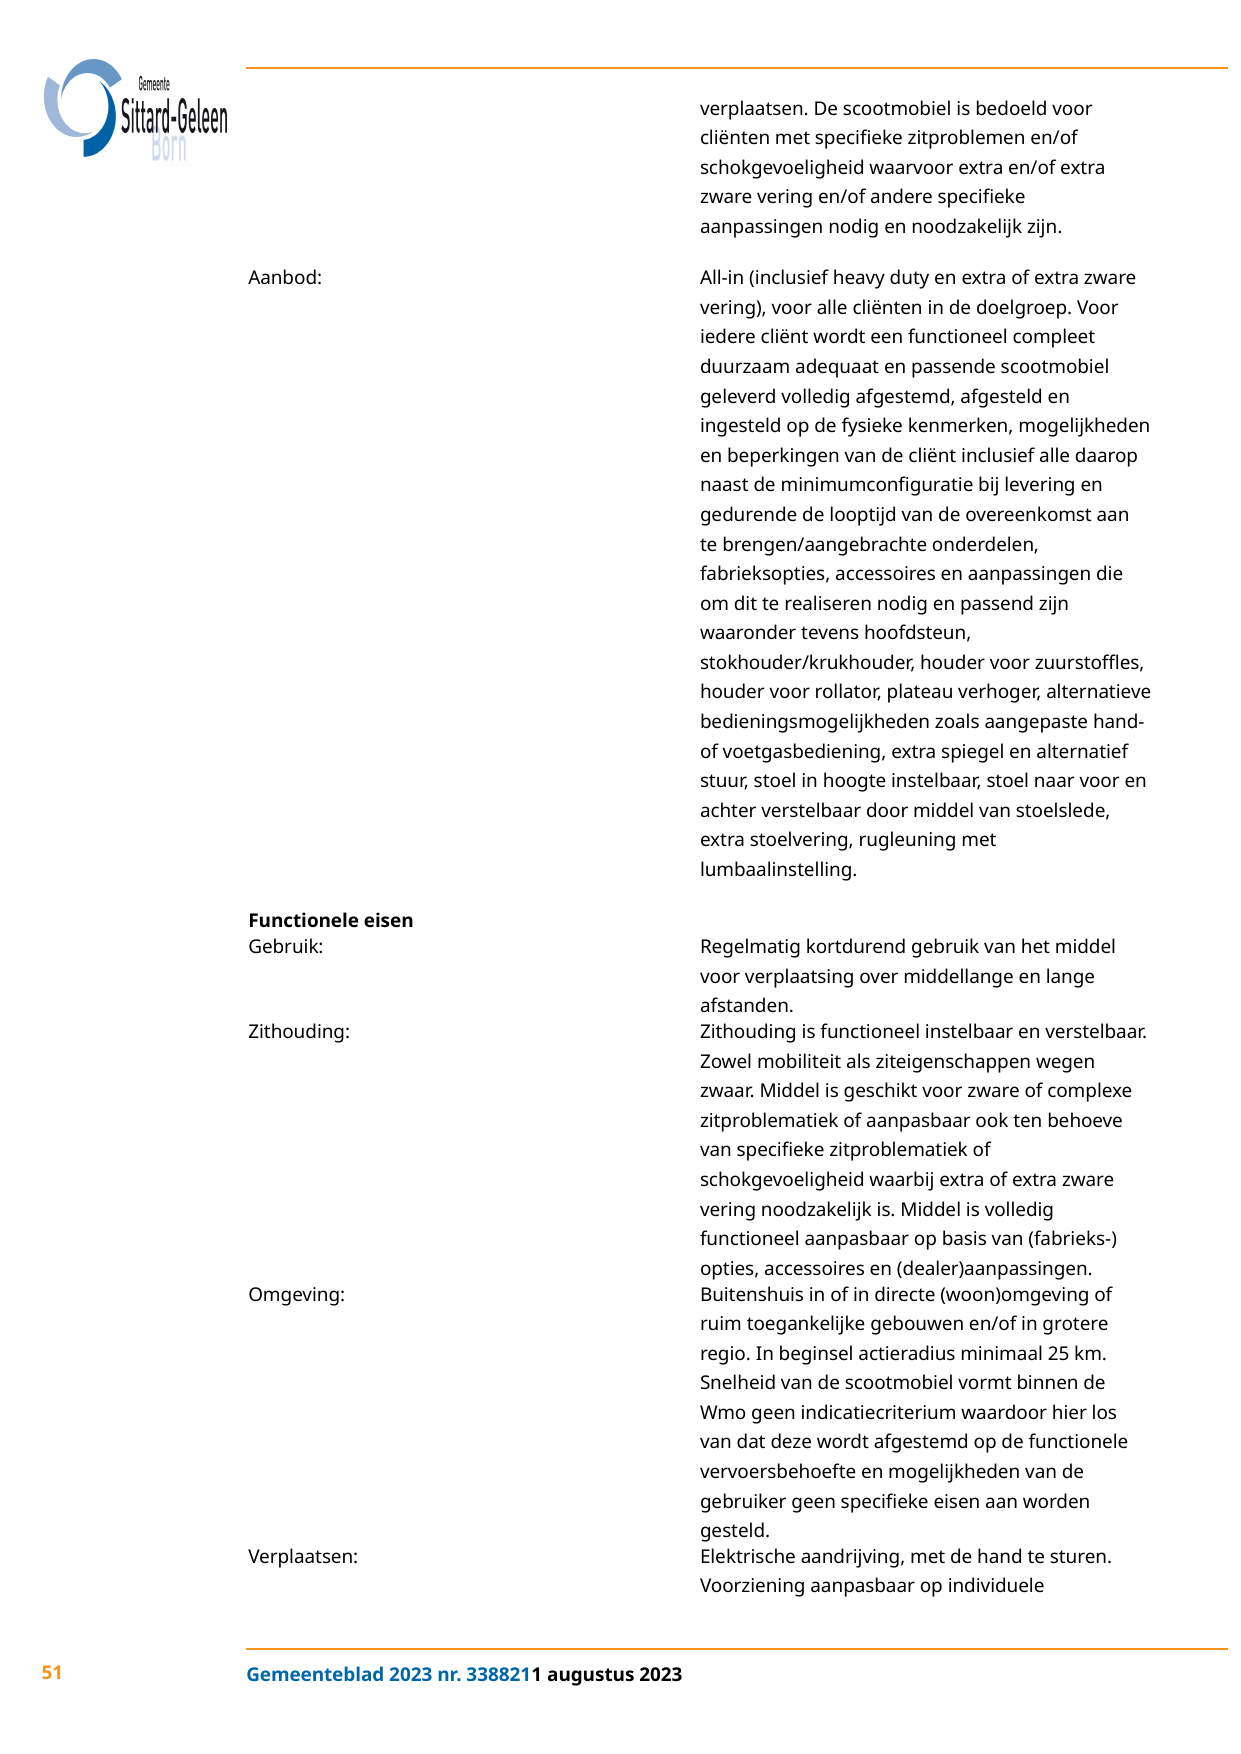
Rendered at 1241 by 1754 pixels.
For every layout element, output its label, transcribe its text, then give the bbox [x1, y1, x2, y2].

picture [41, 47, 231, 172]
table_cell [248, 239, 700, 264]
table_cell Verplaatsen: [248, 1543, 700, 1598]
table_cell Regelmatig kortdurend gebruik van het middel voor verplaatsing over middellange en lange afstanden. [700, 934, 1152, 1018]
table_cell Aanbod: [248, 265, 700, 882]
table_cell Buitenshuis in of in directe (woon)omgeving of ruim toegankelijke gebouwen en/of in grotere regio. In beginsel actieradius minimaal 25 km. Snelheid van de scootmobiel vormt binnen de Wmo geen indicatiecriterium waardoor hier los van dat deze wordt afgestemd op de functionele vervoersbehoefte en mogelijkheden van de gebruiker geen specifieke eisen aan worden gesteld. [700, 1281, 1152, 1543]
table_cell Zithouding is functioneel instelbaar en verstelbaar. Zowel mobiliteit als ziteigenschappen wegen zwaar. Middel is geschikt voor zware of complexe zitproblematiek of aanpasbaar ook ten behoeve van specifieke zitproblematiek of schokgevoeligheid waarbij extra of extra zware vering noodzakelijk is. Middel is volledig functioneel aanpasbaar op basis van (fabrieks-) opties, accessoires en (dealer)aanpassingen. [700, 1018, 1152, 1281]
table_cell Gebruik: [248, 934, 700, 1018]
table_cell [248, 95, 700, 239]
table_cell verplaatsen. De scootmobiel is bedoeld voor cliënten met specifieke zitproblemen en/of schokgevoeligheid waarvoor extra en/of extra zware vering en/of andere specifieke aanpassingen nodig en noodzakelijk zijn. [700, 95, 1152, 239]
table_cell [700, 882, 1152, 908]
table_cell All-in (inclusief heavy duty en extra of extra zware vering), voor alle cliënten in de doelgroep. Voor iedere cliënt wordt een functioneel compleet duurzaam adequaat en passende scootmobiel geleverd volledig afgestemd, afgesteld en ingesteld op de fysieke kenmerken, mogelijkheden en beperkingen van de cliënt inclusief alle daarop naast de minimumconfiguratie bij levering en gedurende de looptijd van de overeenkomst aan te brengen/aangebrachte onderdelen, fabrieksopties, accessoires en aanpassingen die om dit te realiseren nodig en passend zijn waaronder tevens hoofdsteun, stokhouder/krukhouder, houder voor zuurstoffles, houder voor rollator, plateau verhoger, alternatieve bedieningsmogelijkheden zoals aangepaste hand- of voetgasbediening, extra spiegel en alternatief stuur, stoel in hoogte instelbaar, stoel naar voor en achter verstelbaar door middel van stoelslede, extra stoelvering, rugleuning met lumbaalinstelling. [700, 265, 1152, 882]
table_cell [248, 882, 700, 908]
table_cell Functionele eisen [248, 908, 700, 933]
table_cell [700, 908, 1152, 933]
table_cell [700, 239, 1152, 264]
table_cell Elektrische aandrijving, met de hand te sturen. Voorziening aanpasbaar op individuele [700, 1543, 1152, 1598]
table_cell Omgeving: [248, 1281, 700, 1543]
table_cell Zithouding: [248, 1018, 700, 1281]
